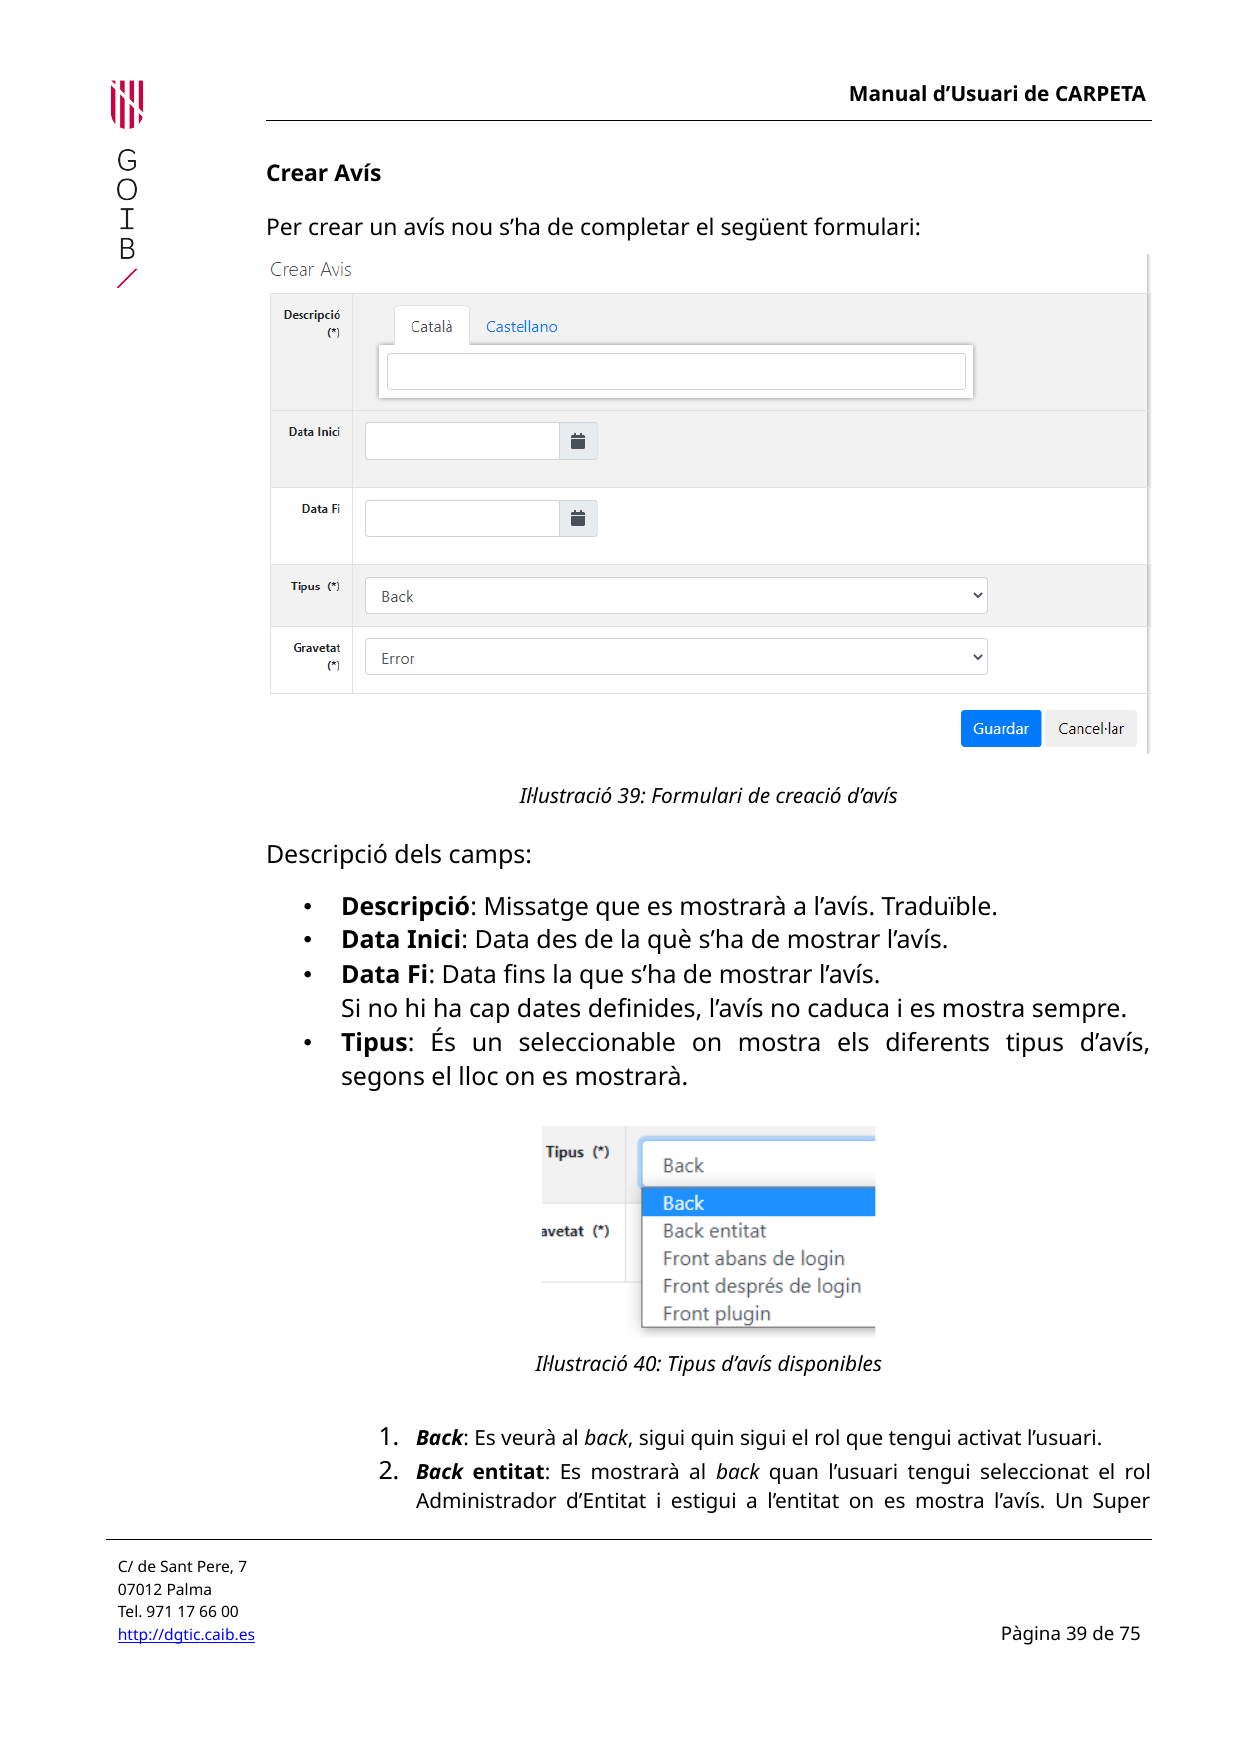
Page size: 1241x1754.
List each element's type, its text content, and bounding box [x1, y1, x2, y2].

picture [265, 254, 1152, 754]
list Back: Es veurà al back, sigui quin sigui el rol que tengui activat l’usuari. [378, 1418, 1152, 1452]
list Data Fi: Data fins la que s’ha de mostrar l’avís. [303, 956, 1152, 990]
list Descripció: Missatge que es mostrarà a l’avís. Traduïble. [303, 888, 1152, 922]
list Si no hi ha cap dates definides, l’avís no caduca i es mostra sempre. [303, 990, 1152, 1024]
list Crear Avís [266, 156, 1152, 188]
text Il·lustració 40: Tipus d’avís disponibles [266, 1338, 1152, 1378]
list Tipus: És un seleccionable on mostra els diferents tipus d’avís, segons el lloc on es mostrarà. [303, 1024, 1152, 1092]
list Back entitat: Es mostrarà al back quan l’usuari tengui seleccionat el rol Administrador d’Entitat i estigui a l’entitat on es mostra l’avís. Un Super [378, 1452, 1152, 1515]
text Il·lustració 39: Formulari de creació d’avís [266, 754, 1152, 809]
text Descripció dels camps: [266, 837, 1152, 871]
picture [82, 57, 172, 319]
list Per crear un avís nou s’ha de completar el següent formulari: [266, 211, 1152, 242]
list Data Inici: Data des de la què s’ha de mostrar l’avís. [303, 922, 1152, 956]
picture [541, 1126, 876, 1338]
